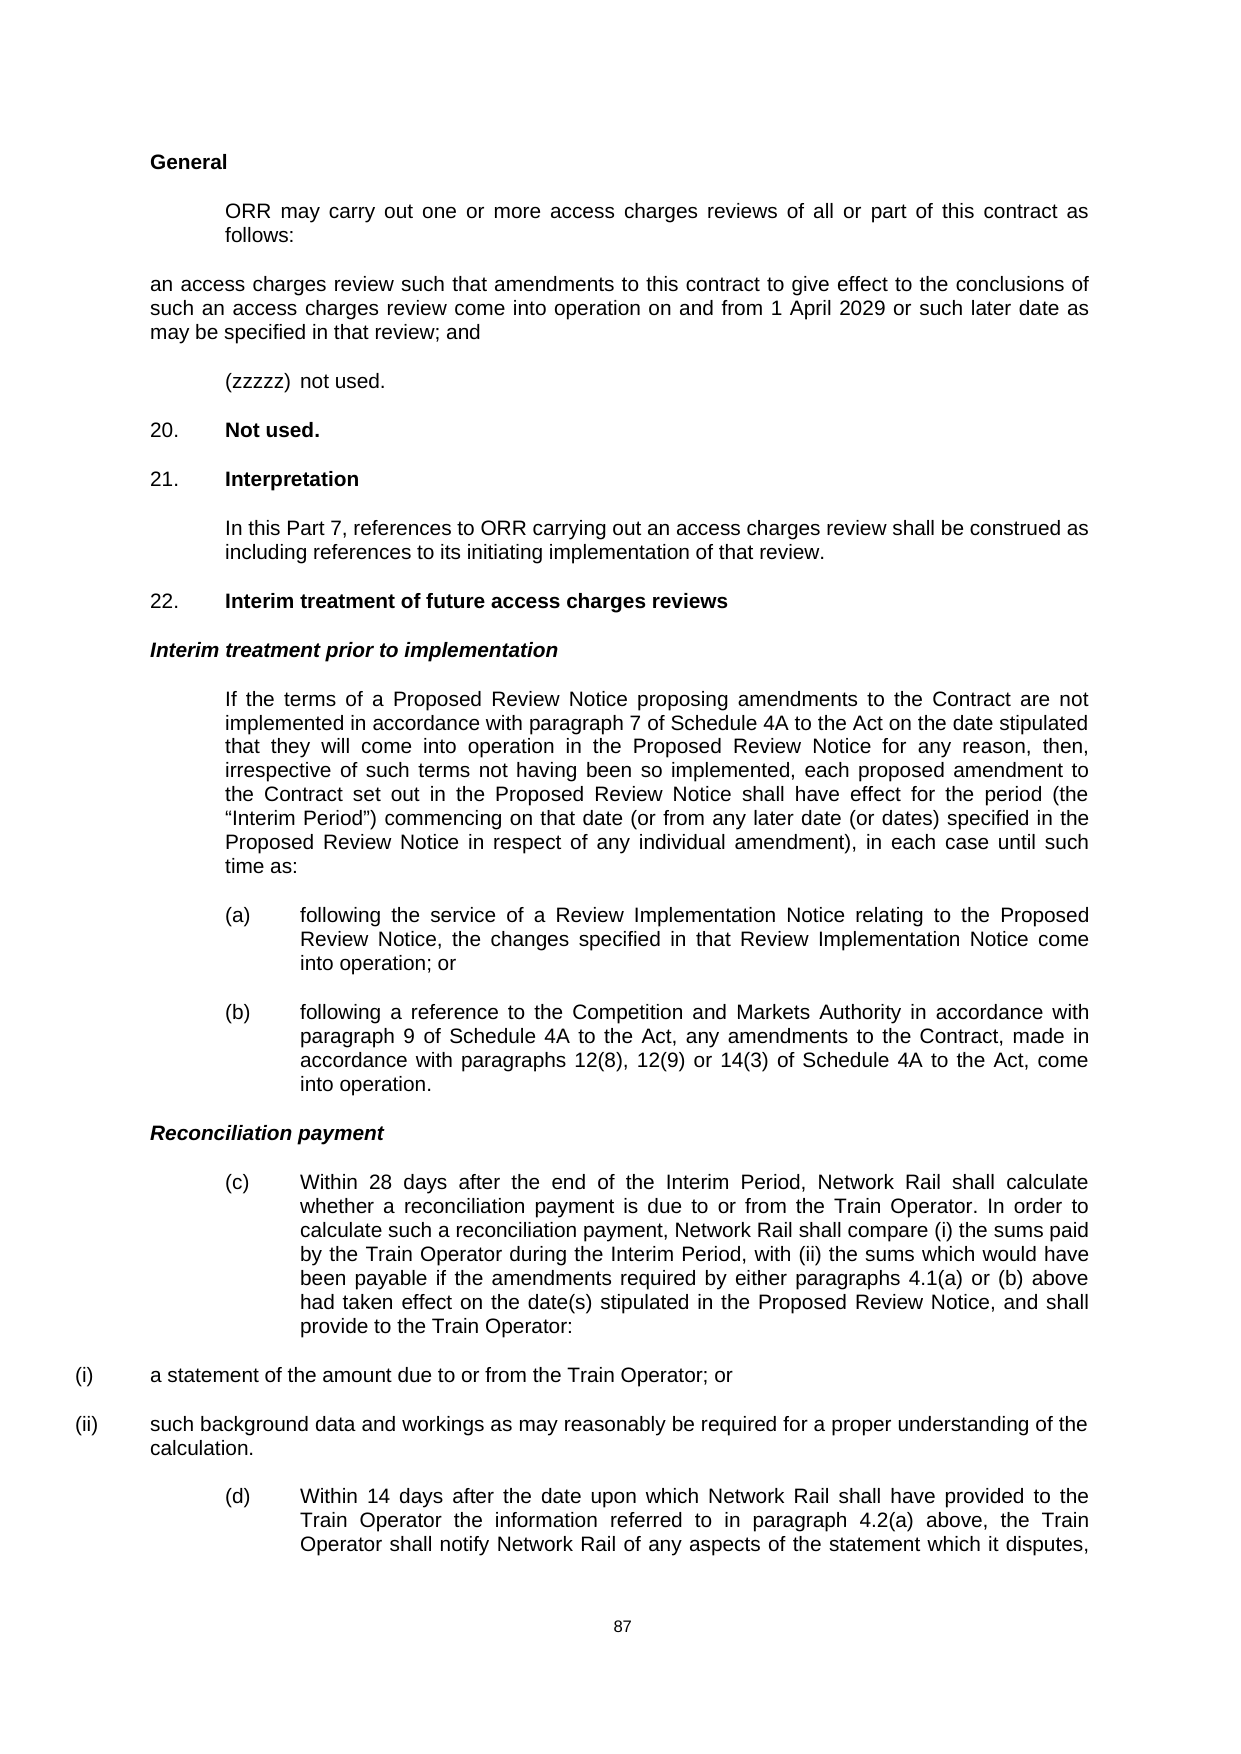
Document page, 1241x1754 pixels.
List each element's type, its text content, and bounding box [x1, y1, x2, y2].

text If the terms of a Proposed Review Notice proposing amendments to the Contract are not implemented in accordance with paragraph 7 of Schedule 4A to the Act on the date stipulated that they will come into operation in the Proposed Review Notice for any reason, then, irrespective of such terms not having been so implemented, each proposed amendment to the Contract set out in the Proposed Review Notice shall have effect for the period (the “Interim Period”) commencing on that date (or from any later date (or dates) specified in the Proposed Review Notice in respect of any individual amendment), in each case until such time as: [225, 686, 1090, 878]
subtitle not used. [225, 369, 1090, 393]
subtitle following the service of a Review Implementation Notice relating to the Proposed Review Notice, the changes specified in that Review Implementation Notice come into operation; or [225, 903, 1090, 975]
subtitle Not used. [150, 418, 1090, 442]
subtitle following a reference to the Competition and Markets Authority in accordance with paragraph 9 of Schedule 4A to the Act, any amendments to the Contract, made in accordance with paragraphs 12(8), 12(9) or 14(3) of Schedule 4A to the Act, come into operation. [225, 1000, 1090, 1096]
text In this Part 7, references to ORR carrying out an access charges review shall be construed as including references to its initiating implementation of that review. [225, 516, 1090, 563]
text (ii) such background data and workings as may reasonably be required for a proper understanding of the calculation. [75, 1411, 1090, 1459]
subtitle an access charges review such that amendments to this contract to give effect to the conclusions of such an access charges review come into operation on and from 1 April 2029 or such later date as may be specified in that review; and [150, 272, 1090, 344]
text ORR may carry out one or more access charges reviews of all or part of this contract as follows: [225, 199, 1090, 247]
subtitle Interim treatment prior to implementation [150, 637, 1090, 661]
text (i) a statement of the amount due to or from the Train Operator; or [75, 1362, 1090, 1386]
subtitle Interpretation [150, 467, 1090, 491]
subtitle Interim treatment of future access charges reviews [150, 588, 1090, 612]
subtitle Reconciliation payment [150, 1121, 1090, 1145]
subtitle Within 14 days after the date upon which Network Rail shall have provided to the Train Operator the information referred to in paragraph 4.2(a) above, the Train Operator shall notify Network Rail of any aspects of the statement which it disputes, [225, 1484, 1090, 1556]
subtitle Within 28 days after the end of the Interim Period, Network Rail shall calculate whether a reconciliation payment is due to or from the Train Operator. In order to calculate such a reconciliation payment, Network Rail shall compare (i) the sums paid by the Train Operator during the Interim Period, with (ii) the sums which would have been payable if the amendments required by either paragraphs 4.1(a) or (b) above had taken effect on the date(s) stipulated in the Proposed Review Notice, and shall provide to the Train Operator: [225, 1170, 1090, 1337]
subtitle General [150, 150, 1090, 174]
